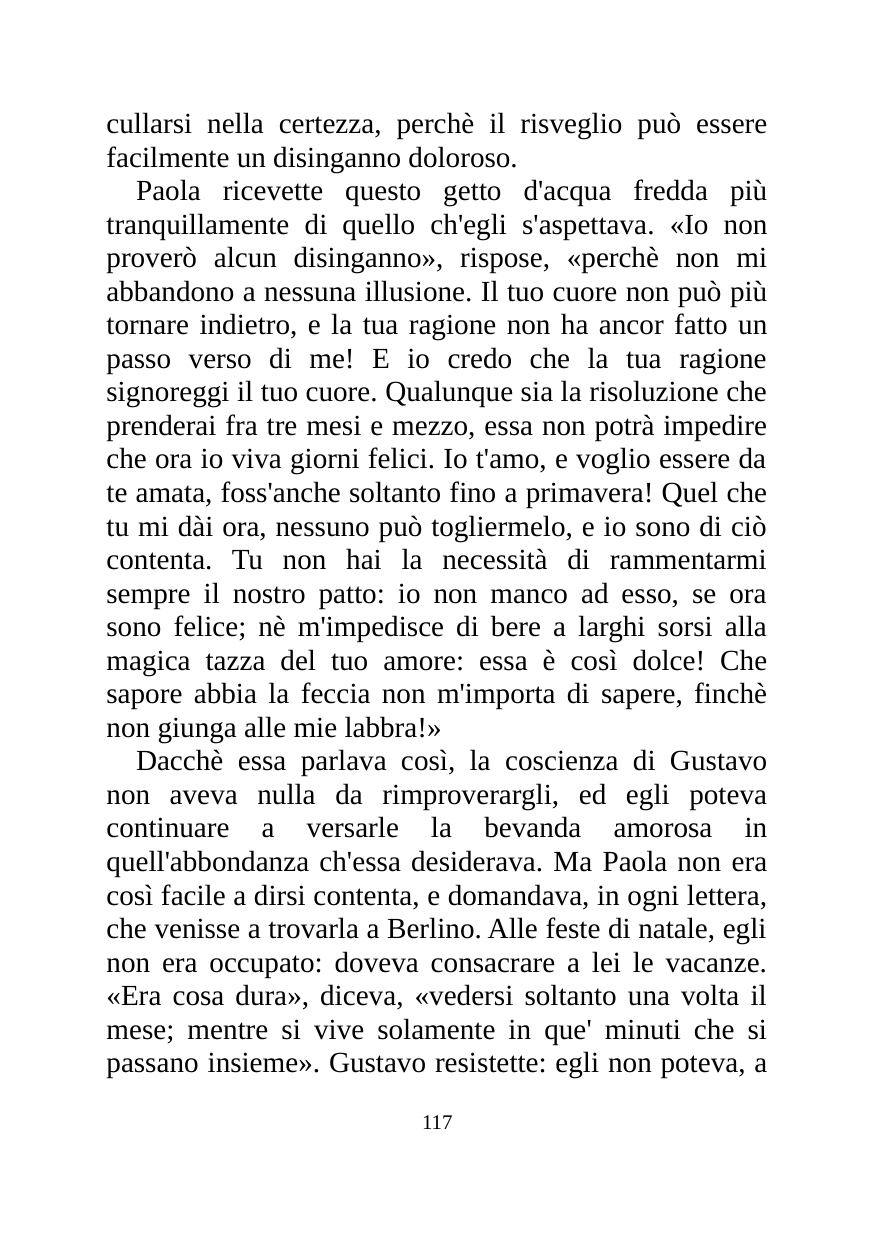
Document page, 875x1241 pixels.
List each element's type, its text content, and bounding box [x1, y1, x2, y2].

text Paola ricevette questo getto d'acqua fredda più tranquillamente di quello ch'egli s'aspettava. «Io non proverò alcun disinganno», rispose, «perchè non mi abbandono a nessuna illusione. Il tuo cuore non può più tornare indietro, e la tua ragione non ha ancor fatto un passo verso di me! E io credo che la tua ragione signoreggi il tuo cuore. Qualunque sia la risoluzione che prenderai fra tre mesi e mezzo, essa non potrà impedire che ora io viva giorni felici. Io t'amo, e voglio essere da te amata, foss'anche soltanto fino a primavera! Quel che tu mi dài ora, nessuno può togliermelo, e io sono di ciò contenta. Tu non hai la necessità di rammentarmi sempre il nostro patto: io non manco ad esso, se ora sono felice; nè m'impedisce di bere a larghi sorsi alla magica tazza del tuo amore: essa è così dolce! Che sapore abbia la feccia non m'importa di sapere, finchè non giunga alle mie labbra!» [106, 173, 768, 743]
text cullarsi nella certezza, perchè il risveglio può essere facilmente un disinganno doloroso. [106, 106, 768, 173]
text Dacchè essa parlava così, la coscienza di Gustavo non aveva nulla da rimproverargli, ed egli poteva continuare a versarle la bevanda amorosa in quell'abbondanza ch'essa desiderava. Ma Paola non era così facile a dirsi contenta, e domandava, in ogni lettera, che venisse a trovarla a Berlino. Alle feste di natale, egli non era occupato: doveva consacrare a lei le vacanze. «Era cosa dura», diceva, «vedersi soltanto una volta il mese; mentre si vive solamente in que' minuti che si passano insieme». Gustavo resistette: egli non poteva, a [106, 743, 768, 1079]
